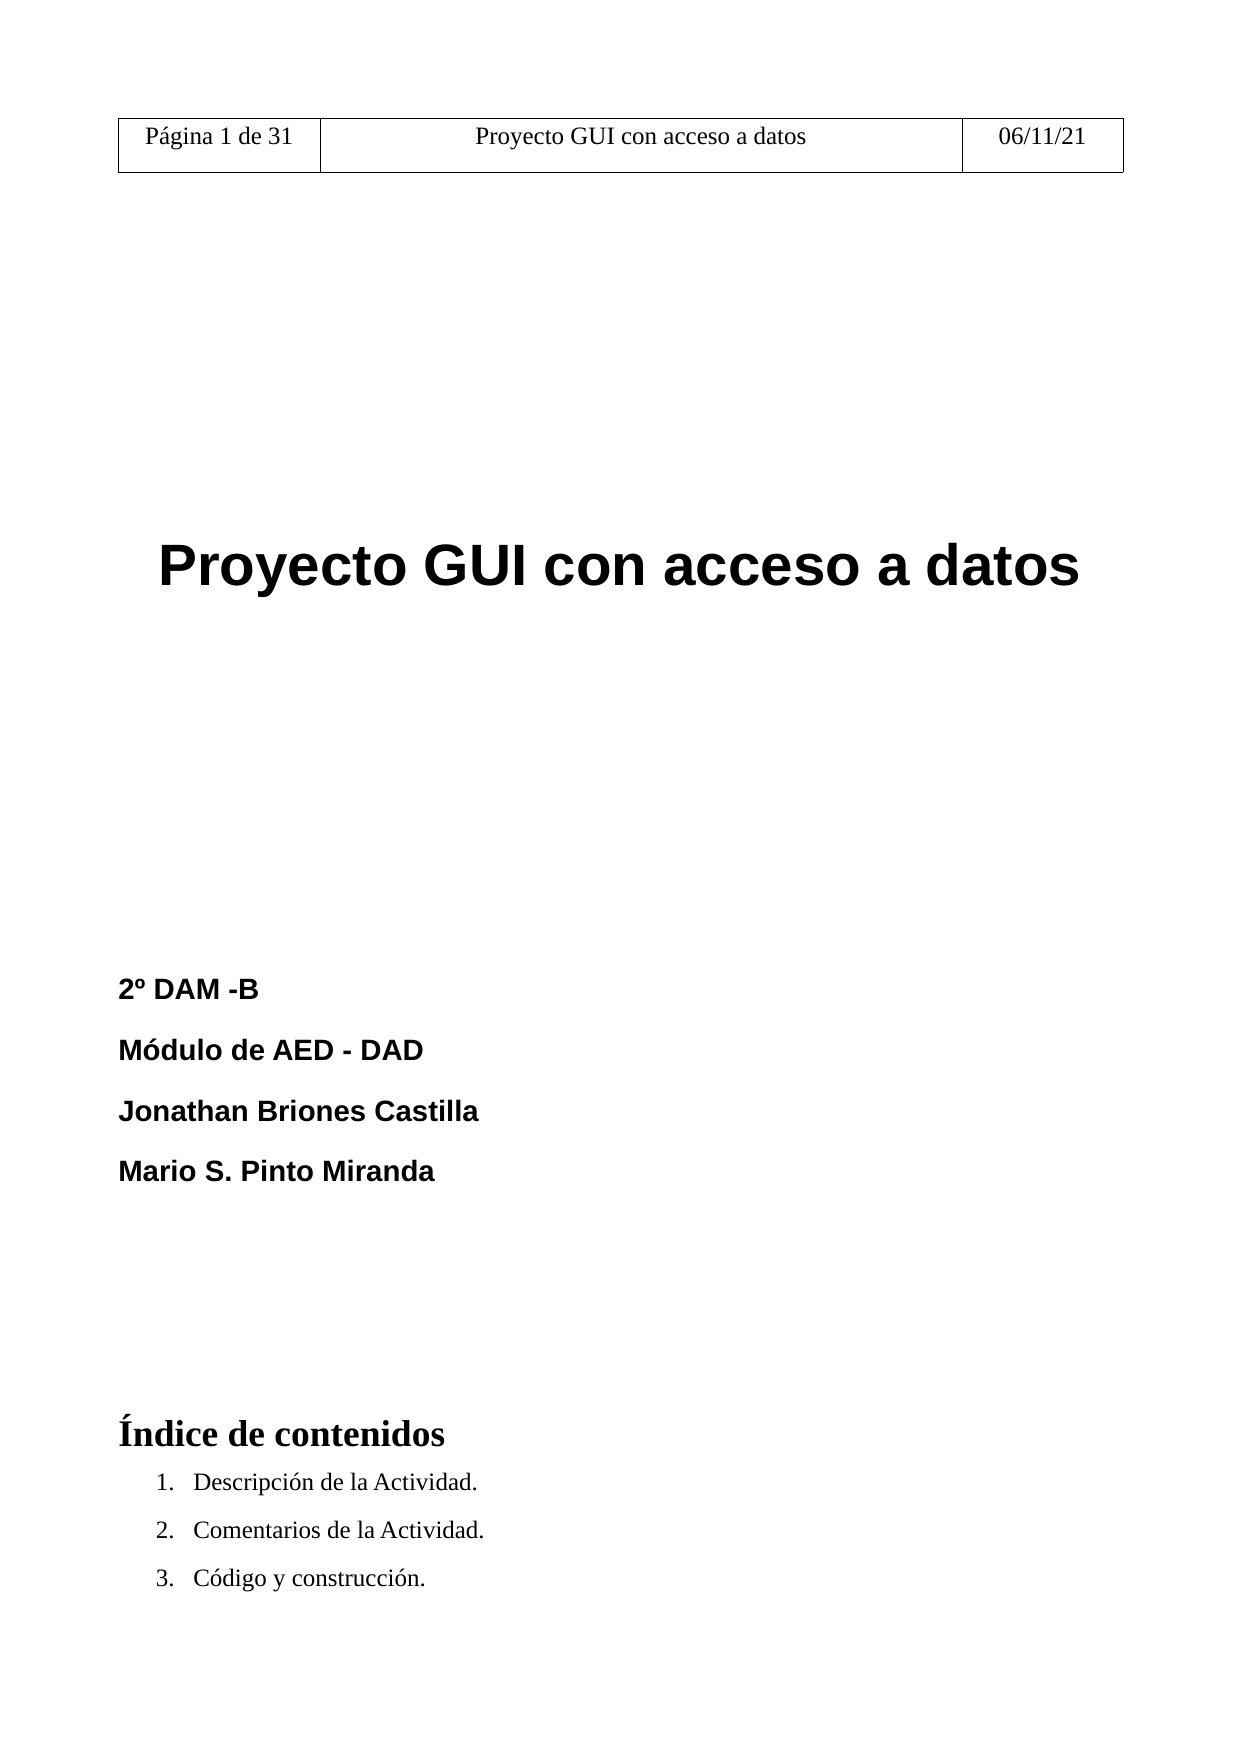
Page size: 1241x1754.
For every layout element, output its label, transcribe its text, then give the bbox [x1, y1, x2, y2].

title Proyecto GUI con acceso a datos [118, 531, 1122, 598]
list Comentarios de la Actividad. [156, 1515, 1122, 1544]
list Descripción de la Actividad. [156, 1467, 1122, 1496]
subtitle Mario S. Pinto Miranda [118, 1154, 1122, 1188]
subtitle 2º DAM -B [118, 972, 1122, 1006]
list Código y construcción. [156, 1563, 1122, 1591]
subtitle Jonathan Briones Castilla [118, 1093, 1122, 1127]
subtitle Índice de contenidos [118, 1412, 1122, 1455]
subtitle Módulo de AED - DAD [118, 1033, 1122, 1066]
